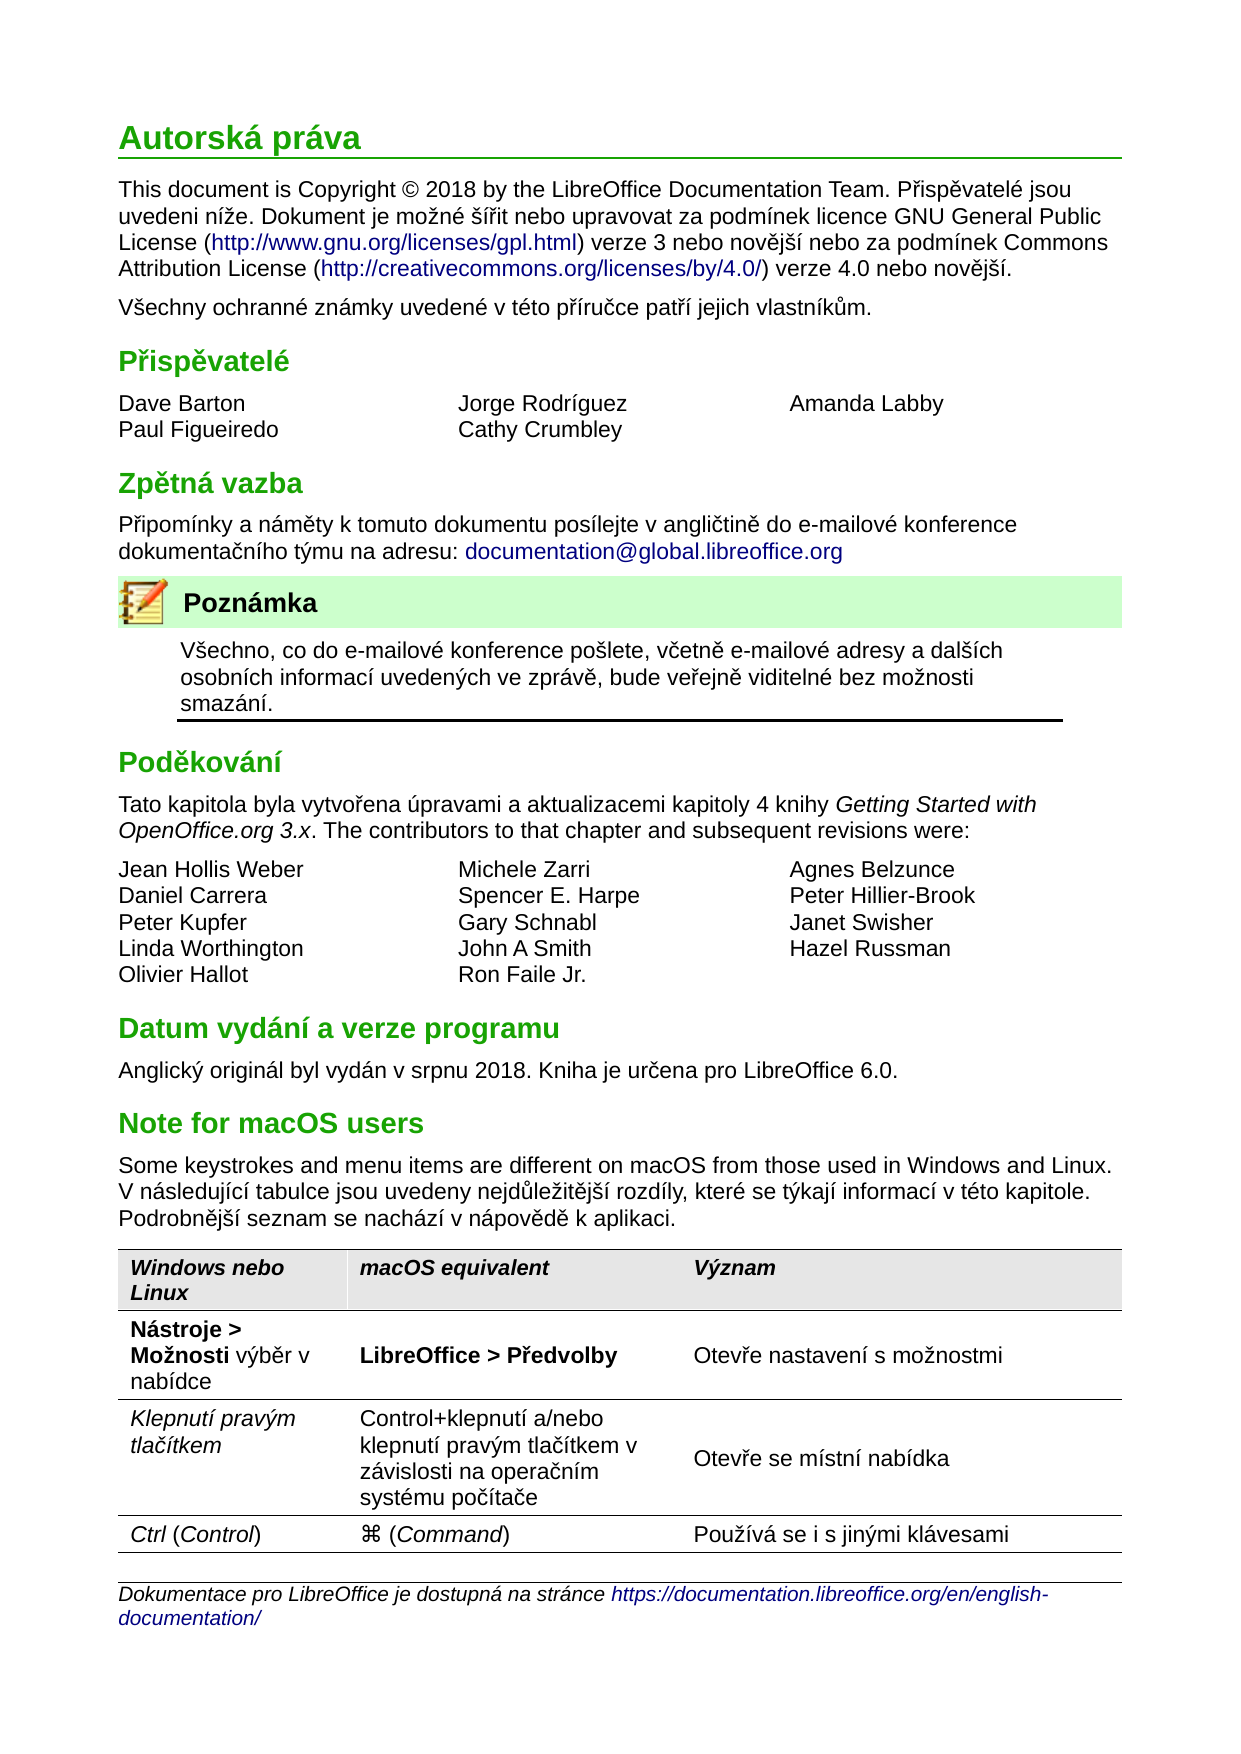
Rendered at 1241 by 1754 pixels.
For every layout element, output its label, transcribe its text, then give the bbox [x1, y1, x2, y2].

table_cell Olivier Hallot [118, 961, 458, 988]
table_header Jorge Rodríguez [458, 390, 789, 416]
table_cell Spencer E. Harpe [458, 882, 789, 908]
text Anglický originál byl vydán v srpnu 2018. Kniha je určena pro LibreOffice 6.0. [118, 1057, 1122, 1083]
table_cell Linda Worthington [118, 935, 458, 961]
table_cell Peter Kupfer [118, 909, 458, 935]
table_cell Daniel Carrera [118, 882, 458, 908]
table_header Amanda Labby [789, 390, 1122, 416]
table_cell [789, 416, 1122, 442]
table_cell Janet Swisher [789, 909, 1122, 935]
table_header Windows nebo Linux [118, 1250, 347, 1309]
table_cell Otevře nastavení s možnostmi [681, 1311, 1122, 1399]
table_cell Ron Faile Jr. [458, 961, 789, 988]
table_cell Control+klepnutí a/nebo klepnutí pravým tlačítkem v závislosti na operačním systému počítače [348, 1400, 681, 1515]
table_cell Gary Schnabl [458, 909, 789, 935]
text Some keystrokes and menu items are different on macOS from those used in Windows and Linux. V následující tabulce jsou uvedeny nejdůležitější rozdíly, které se týkají informací v této kapitole. Podrobnější seznam se nachází v nápovědě k aplikaci. [118, 1152, 1122, 1231]
subtitle Note for macOS users [118, 1107, 1122, 1140]
subtitle Poznámka [118, 576, 1122, 628]
text Všechno, co do e-mailové konference pošlete, včetně e-mailové adresy a dalších osobních informací uvedených ve zprávě, bude veřejně viditelné bez možnosti smazání. [177, 634, 1063, 719]
table_header Agnes Belzunce [789, 856, 1122, 882]
table_cell Klepnutí pravým tlačítkem [118, 1400, 347, 1515]
subtitle Datum vydání a verze programu [118, 1011, 1122, 1045]
subtitle Zpětná vazba [118, 466, 1122, 499]
table_cell Otevře se místní nabídka [681, 1400, 1122, 1515]
subtitle Přispěvatelé [118, 344, 1122, 378]
text Všechny ochranné známky uvedené v této příručce patří jejich vlastníkům. [118, 294, 1122, 321]
table_header Význam [681, 1250, 1122, 1309]
table_cell ⌘ (Command) [348, 1516, 681, 1552]
table_cell Ctrl (Control) [118, 1516, 347, 1552]
text Tato kapitola byla vytvořena úpravami a aktualizacemi kapitoly 4 knihy Getting Started with OpenOffice.org 3.x. The contributors to that chapter and subsequent revisions were: [118, 791, 1122, 843]
table_cell [789, 961, 1122, 988]
table_cell John A Smith [458, 935, 789, 961]
subtitle Poděkování [118, 745, 1122, 779]
table_cell Paul Figueiredo [118, 416, 458, 442]
table_cell Používá se i s jinými klávesami [681, 1516, 1122, 1552]
table_cell Hazel Russman [789, 935, 1122, 961]
table_header Jean Hollis Weber [118, 856, 458, 882]
table_header Dave Barton [118, 390, 458, 416]
table_header Michele Zarri [458, 856, 789, 882]
picture [119, 577, 170, 628]
table_cell LibreOffice > Předvolby [348, 1311, 681, 1399]
table_cell Nástroje > Možnosti výběr v nabídce [118, 1311, 347, 1399]
table_header macOS equivalent [348, 1250, 681, 1309]
table_cell Peter Hillier-Brook [789, 882, 1122, 908]
text This document is Copyright © 2018 by the LibreOffice Documentation Team. Přispěvatelé jsou uvedeni níže. Dokument je možné šířit nebo upravovat za podmínek licence GNU General Public License (http://www.gnu.org/licenses/gpl.html) verze 3 nebo novější nebo za podmínek Commons Attribution License (http://creativecommons.org/licenses/by/4.0/) verze 4.0 nebo novější. [118, 176, 1122, 282]
subtitle Autorská práva [118, 118, 1122, 157]
text Připomínky a náměty k tomuto dokumentu posílejte v angličtině do e-mailové konference dokumentačního týmu na adresu: documentation@global.libreoffice.org [118, 511, 1122, 564]
table_cell Cathy Crumbley [458, 416, 789, 442]
